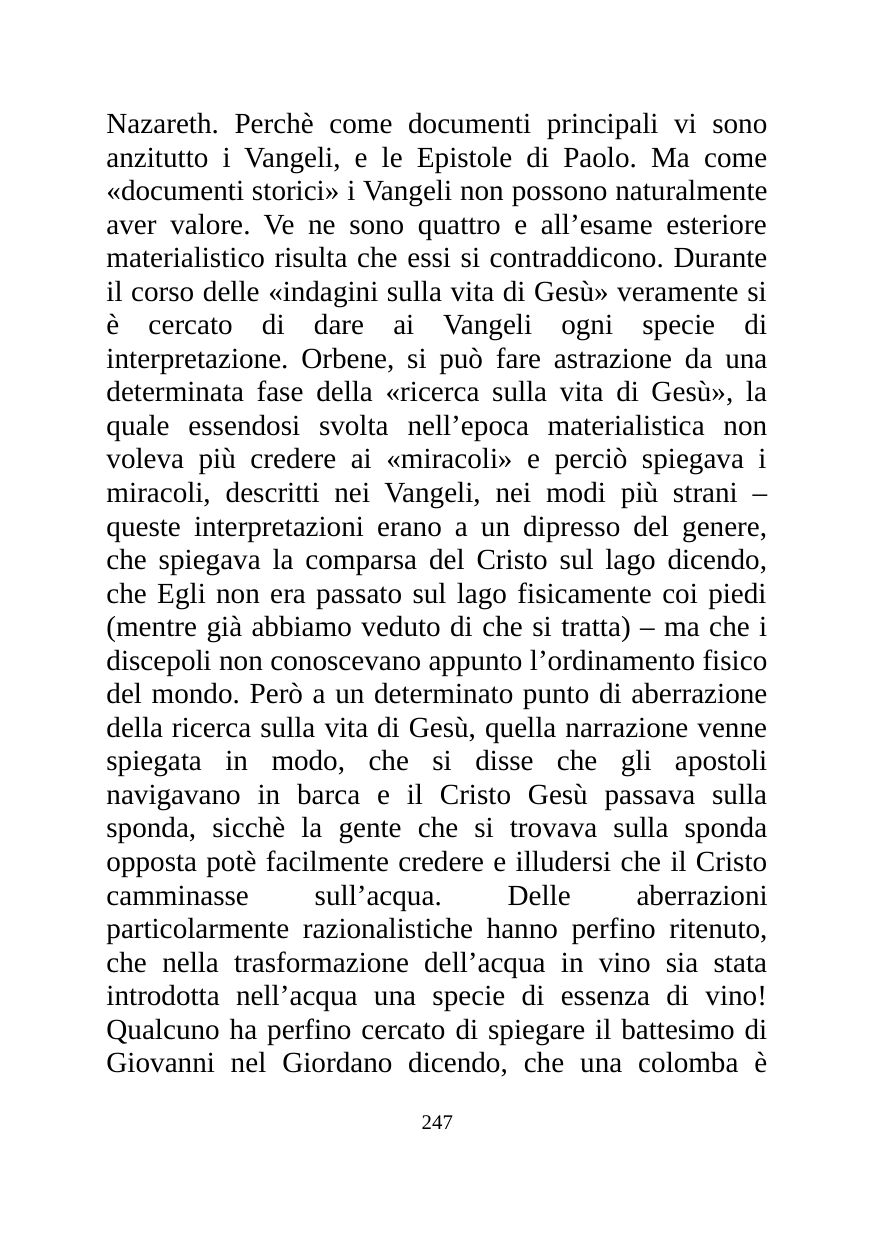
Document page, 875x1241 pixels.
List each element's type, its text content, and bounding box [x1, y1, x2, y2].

text Nazareth. Perchè come documenti principali vi sono anzitutto i Vangeli, e le Epistole di Paolo. Ma come «documenti storici» i Vangeli non possono naturalmente aver valore. Ve ne sono quattro e all’esame esteriore materialistico risulta che essi si contraddicono. Durante il corso delle «indagini sulla vita di Gesù» veramente si è cercato di dare ai Vangeli ogni specie di interpretazione. Orbene, si può fare astrazione da una determinata fase della «ricerca sulla vita di Gesù», la quale essendosi svolta nell’epoca materialistica non voleva più credere ai «miracoli» e perciò spiegava i miracoli, descritti nei Vangeli, nei modi più strani – queste interpretazioni erano a un dipresso del genere, che spiegava la comparsa del Cristo sul lago dicendo, che Egli non era passato sul lago fisicamente coi piedi (mentre già abbiamo veduto di che si tratta) – ma che i discepoli non conoscevano appunto l’ordinamento fisico del mondo. Però a un determinato punto di aberrazione della ricerca sulla vita di Gesù, quella narrazione venne spiegata in modo, che si disse che gli apostoli navigavano in barca e il Cristo Gesù passava sulla sponda, sicchè la gente che si trovava sulla sponda opposta potè facilmente credere e illudersi che il Cristo camminasse sull’acqua. Delle aberrazioni particolarmente razionalistiche hanno perfino ritenuto, che nella trasformazione dell’acqua in vino sia stata introdotta nell’acqua una specie di essenza di vino! Qualcuno ha perfino cercato di spiegare il battesimo di Giovanni nel Giordano dicendo, che una colomba è [106, 106, 768, 1079]
